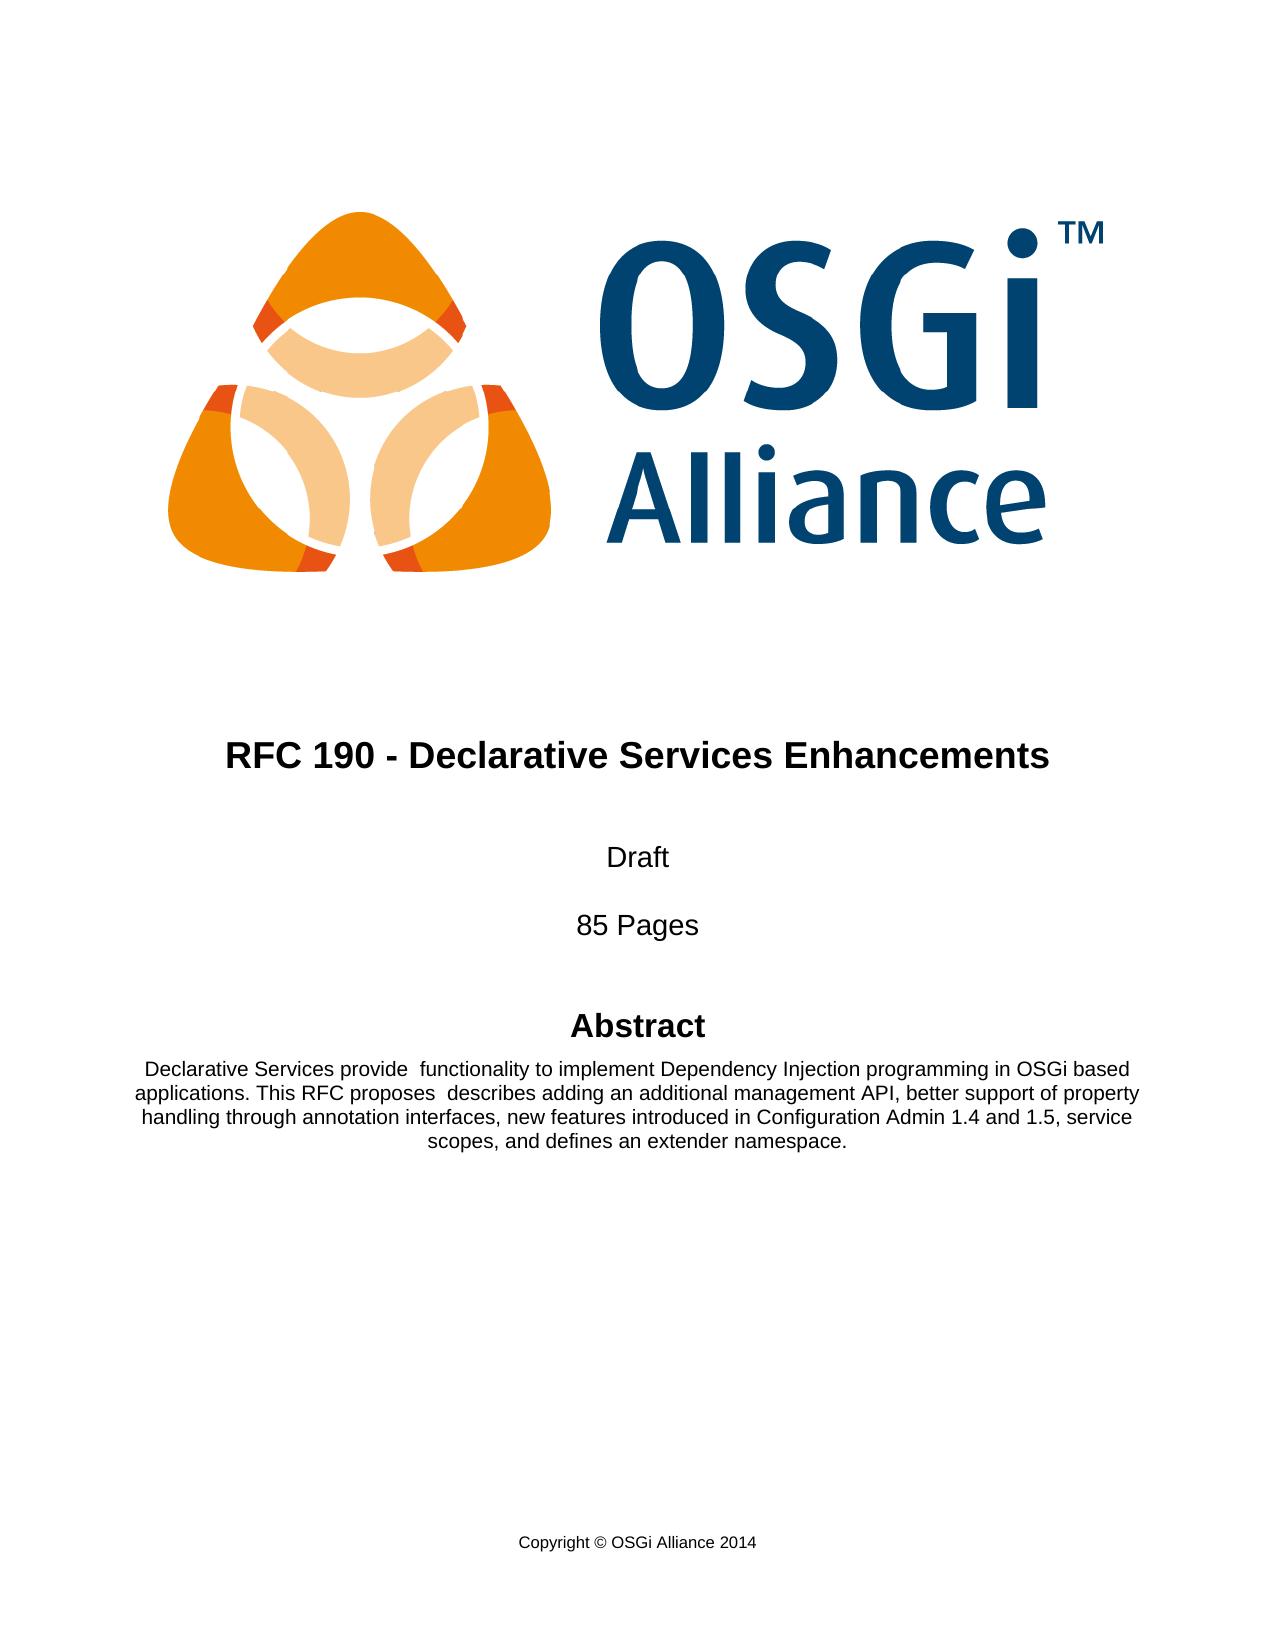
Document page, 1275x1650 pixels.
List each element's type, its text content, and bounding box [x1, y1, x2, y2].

title RFC 190 - Declarative Services Enhancements [112, 733, 1162, 776]
text Declarative Services provide functionality to implement Dependency Injection programming in OSGi based applications. This RFC proposes describes adding an additional management API, better support of property handling through annotation interfaces, new features introduced in Configuration Admin 1.4 and 1.5, service scopes, and defines an extender namespace. [112, 1057, 1162, 1152]
title Abstract [112, 1006, 1162, 1044]
title Draft 85 Pages [112, 841, 1162, 941]
picture [112, 158, 1163, 626]
